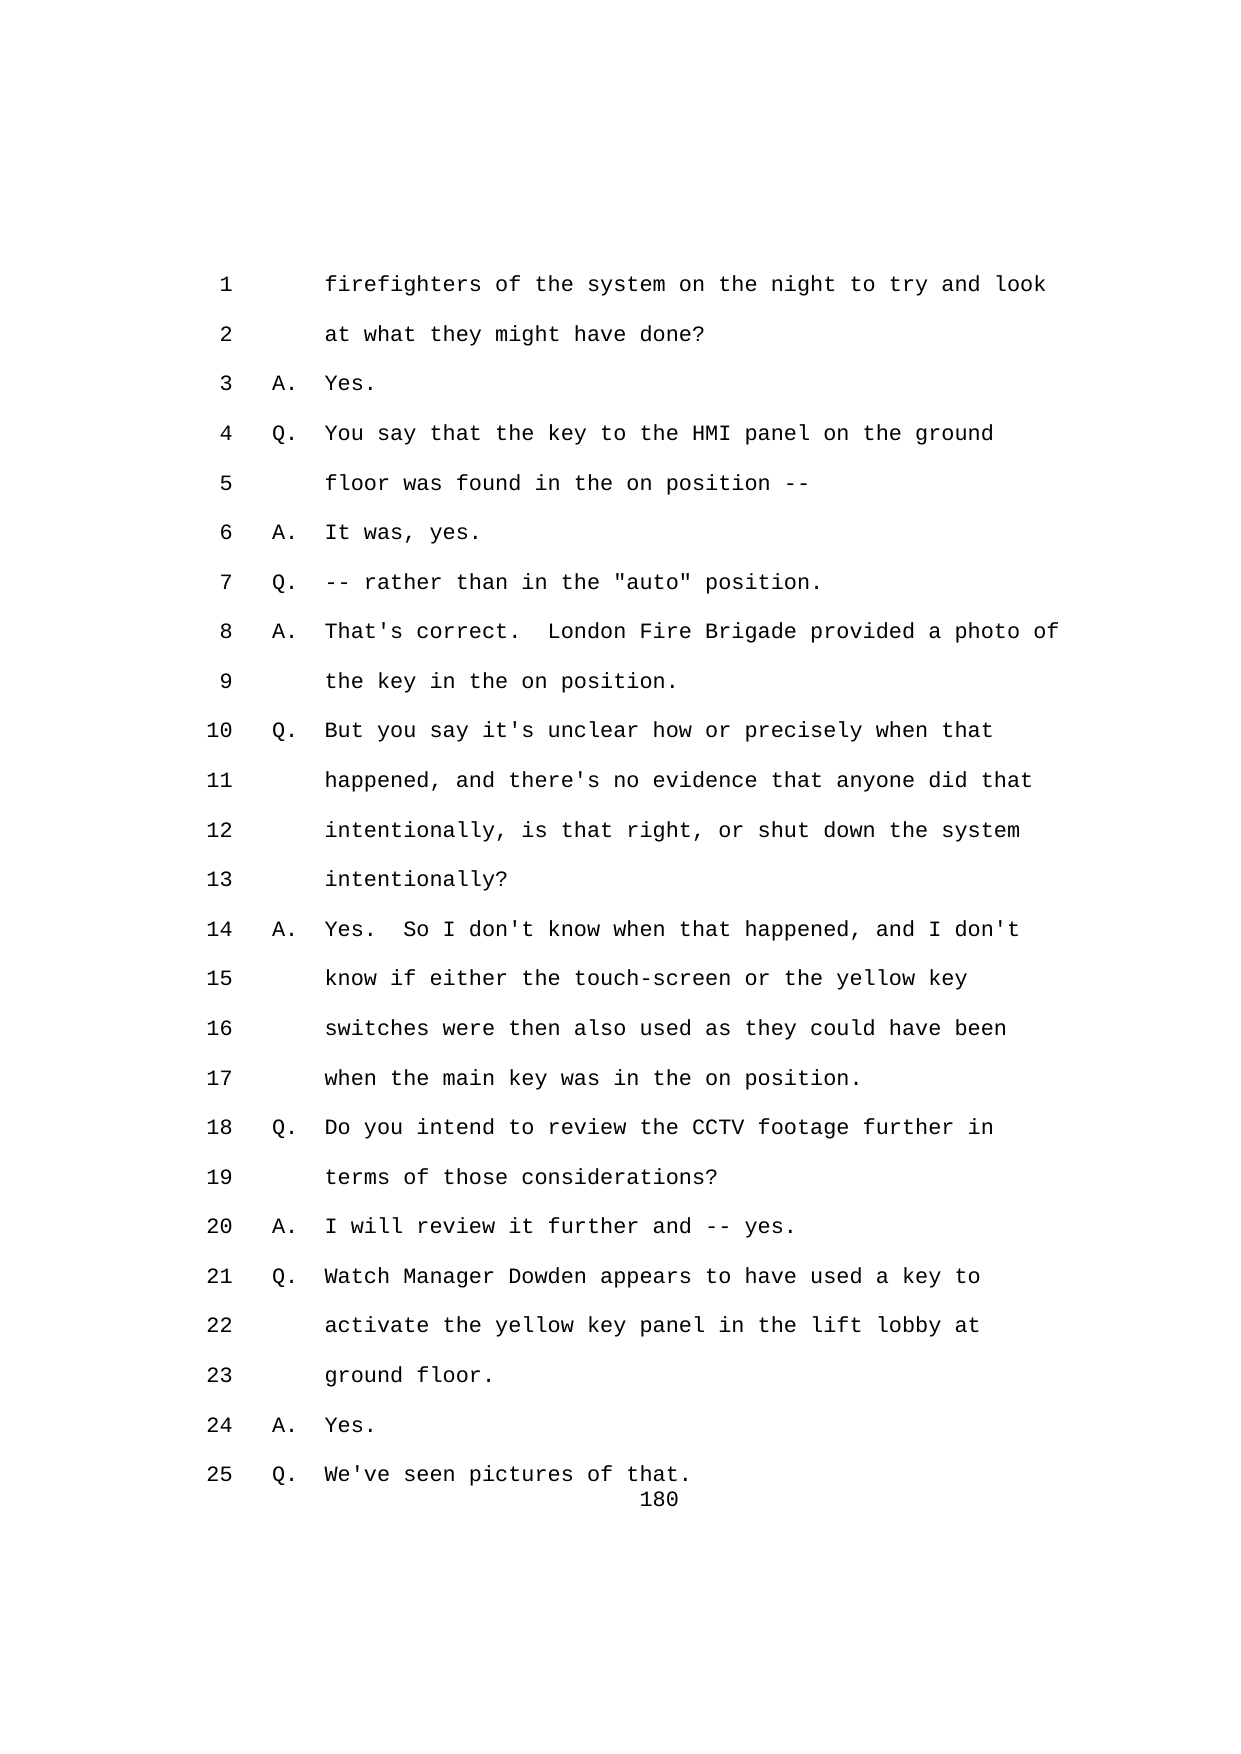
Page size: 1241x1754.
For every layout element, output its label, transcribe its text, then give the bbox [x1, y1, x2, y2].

text 12 intentionally, is that right, or shut down the system [75, 819, 1165, 843]
text 10 Q. But you say it's unclear how or precisely when that [75, 719, 1165, 744]
text 23 ground floor. [75, 1364, 1165, 1389]
text 18 Q. Do you intend to review the CCTV footage further in [75, 1116, 1165, 1141]
text 1 firefighters of the system on the night to try and look [75, 273, 1165, 298]
text 17 when the main key was in the on position. [75, 1067, 1165, 1091]
text 20 A. I will review it further and -- yes. [75, 1215, 1165, 1240]
text 19 terms of those considerations? [75, 1166, 1165, 1191]
text 9 the key in the on position. [75, 670, 1165, 695]
text 15 know if either the touch-screen or the yellow key [75, 967, 1165, 992]
text 4 Q. You say that the key to the HMI panel on the ground [75, 422, 1165, 447]
text 7 Q. -- rather than in the "auto" position. [75, 571, 1165, 596]
text 6 A. It was, yes. [75, 521, 1165, 546]
text 25 Q. We've seen pictures of that. [75, 1463, 1165, 1488]
text 5 floor was found in the on position -- [75, 472, 1165, 496]
text 13 intentionally? [75, 868, 1165, 893]
text 22 activate the yellow key panel in the lift lobby at [75, 1314, 1165, 1339]
text 14 A. Yes. So I don't know when that happened, and I don't [75, 918, 1165, 943]
text 11 happened, and there's no evidence that anyone did that [75, 769, 1165, 794]
text 180 [75, 1488, 1165, 1513]
text 3 A. Yes. [75, 372, 1165, 397]
text 2 at what they might have done? [75, 323, 1165, 348]
text 8 A. That's correct. London Fire Brigade provided a photo of [75, 620, 1165, 645]
text 16 switches were then also used as they could have been [75, 1017, 1165, 1042]
text 21 Q. Watch Manager Dowden appears to have used a key to [75, 1265, 1165, 1290]
text 24 A. Yes. [75, 1414, 1165, 1438]
